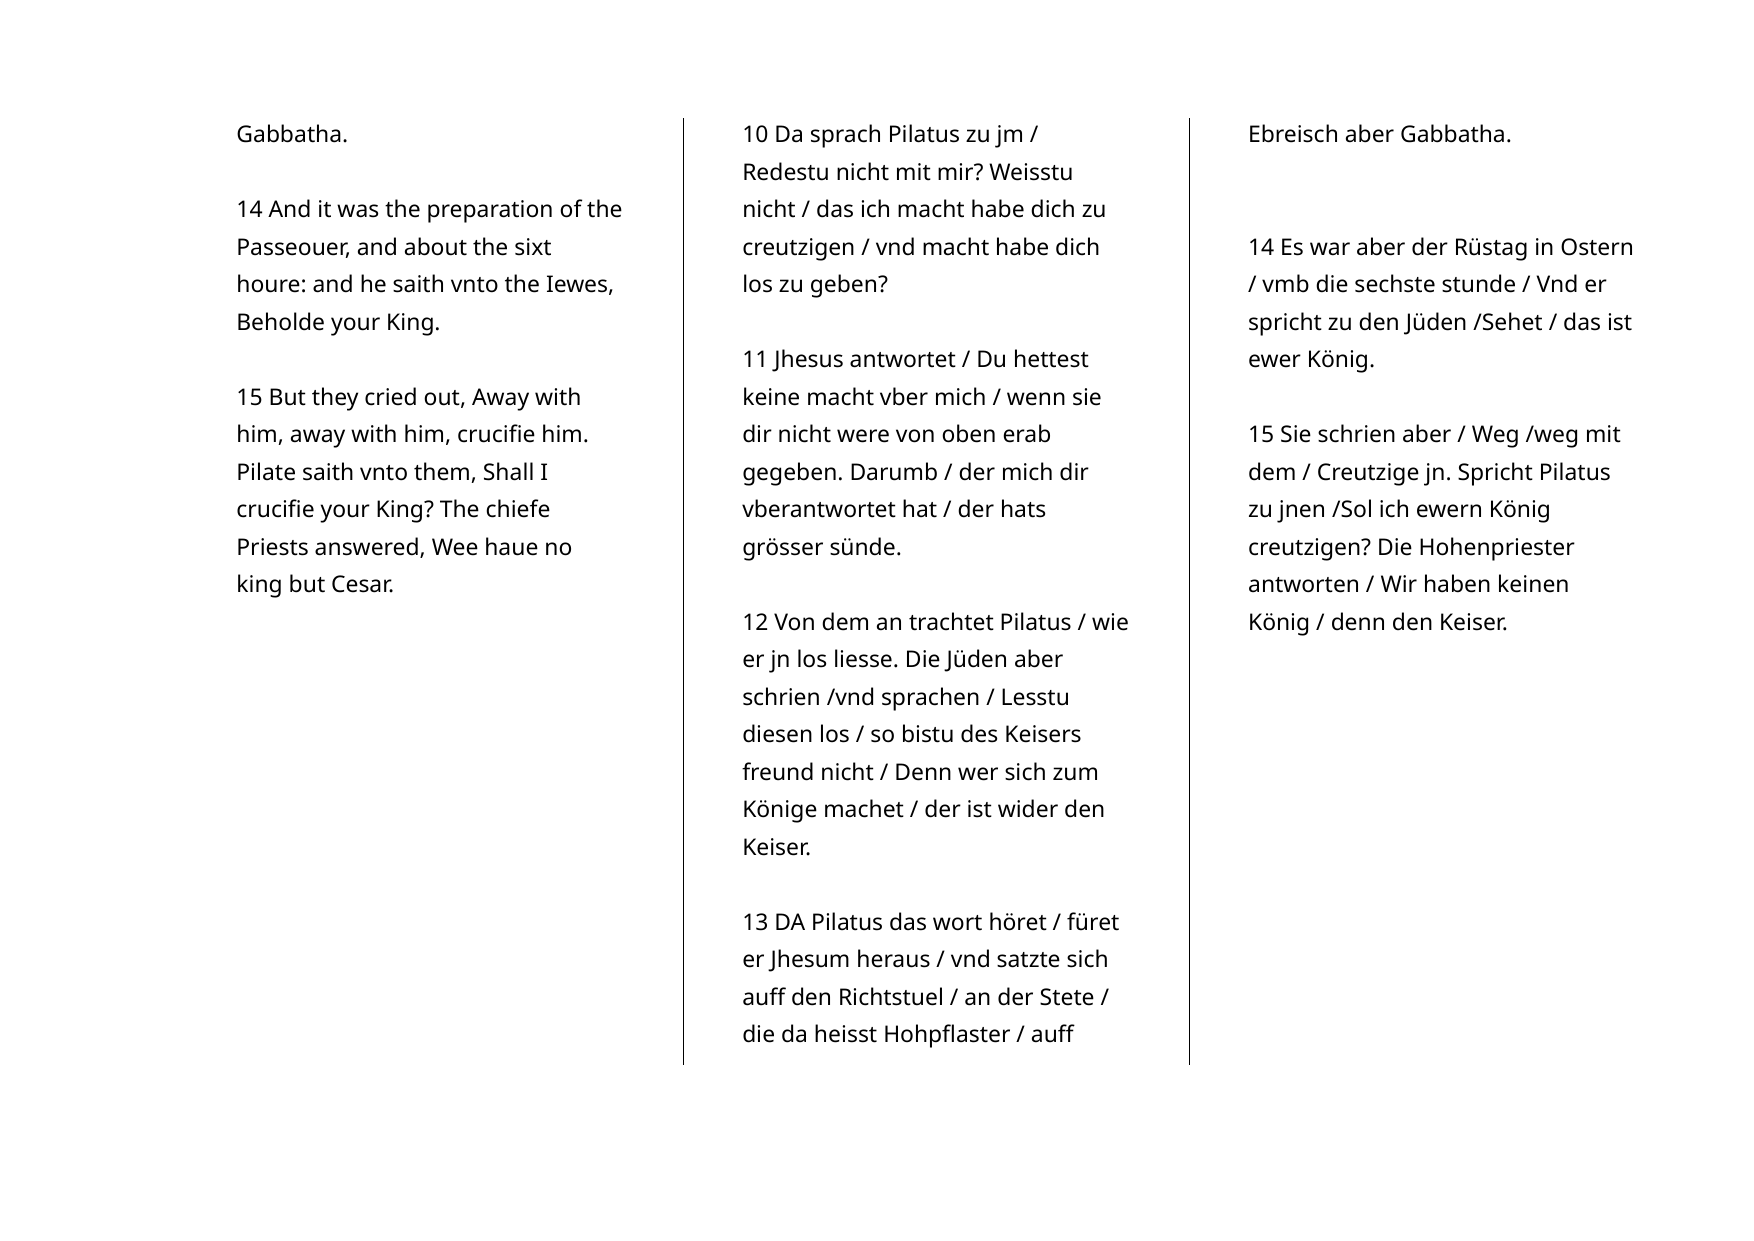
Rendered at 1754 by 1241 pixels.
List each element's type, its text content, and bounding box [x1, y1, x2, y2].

text 15 But they cried out, Away with him, away with him, crucifie him. Pilate saith vnto them, Shall I crucifie your King? The chiefe Priests answered, Wee haue no king but Cesar. [236, 381, 624, 599]
text 10 Da sprach Pilatus zu jm / Redestu nicht mit mir? Weisstu nicht / das ich macht habe dich zu creutzigen / vnd macht habe dich los zu geben? [742, 118, 1130, 299]
text 14 Es war aber der Rüstag in Ostern / vmb die sechste stunde / Vnd er spricht zu den Jüden /Sehet / das ist ewer König. [1248, 231, 1636, 374]
text 11 Jhesus antwortet / Du hettest keine macht vber mich / wenn sie dir nicht were von oben erab gegeben. Darumb / der mich dir vberantwortet hat / der hats grösser sünde. [742, 343, 1130, 562]
text Ebreisch aber Gabbatha. [1248, 118, 1636, 149]
text Gabbatha. [236, 118, 624, 149]
text 12 Von dem an trachtet Pilatus / wie er jn los liesse. Die Jüden aber schrien /vnd sprachen / Lesstu diesen los / so bistu des Keisers freund nicht / Denn wer sich zum Könige machet / der ist wider den Keiser. [742, 606, 1130, 862]
text 13 DA Pilatus das wort höret / füret er Jhesum heraus / vnd satzte sich auff den Richtstuel / an der Stete / die da heisst Hohpflaster / auff [742, 906, 1130, 1049]
text 14 And it was the preparation of the Passeouer, and about the sixt houre: and he saith vnto the Iewes, Beholde your King. [236, 193, 624, 337]
text 15 Sie schrien aber / Weg /weg mit dem / Creutzige jn. Spricht Pilatus zu jnen /Sol ich ewern König creutzigen? Die Hohenpriester antworten / Wir haben keinen König / denn den Keiser. [1248, 418, 1636, 637]
